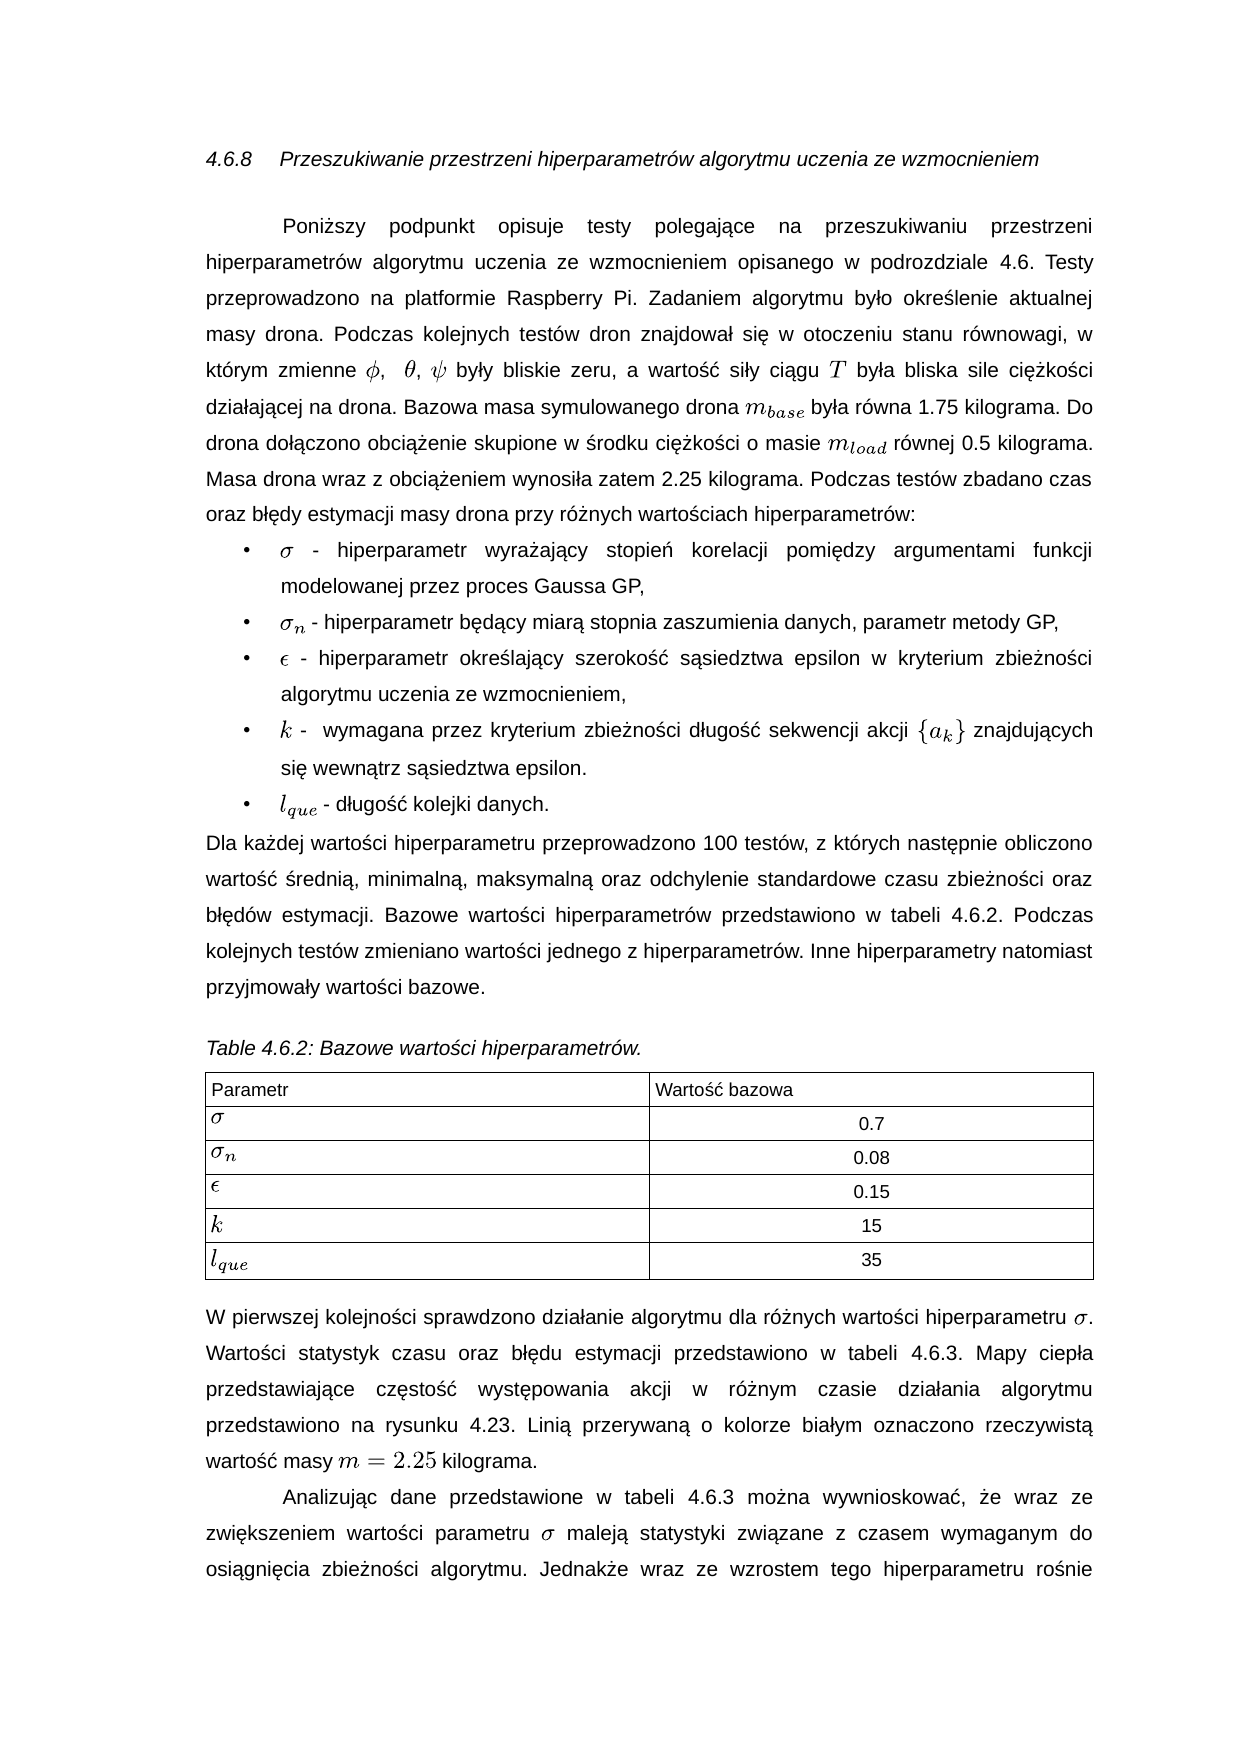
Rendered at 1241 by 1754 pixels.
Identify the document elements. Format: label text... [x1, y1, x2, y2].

list - hiperparametr wyrażający stopień korelacji pomiędzy argumentami funkcji modelowanej przez proces Gaussa GP, [243, 538, 1093, 598]
table_cell 35 [650, 1243, 1093, 1279]
table_cell 0.08 [650, 1141, 1093, 1174]
list - hiperparametr będący miarą stopnia zaszumienia danych, parametr metody GP, [243, 610, 1093, 634]
text Table 4.6.2: Bazowe wartości hiperparametrów. [206, 1036, 1093, 1059]
table_header Parametr [206, 1073, 649, 1106]
table_cell [206, 1243, 649, 1279]
table_cell 15 [650, 1209, 1093, 1242]
text W pierwszej kolejności sprawdzono działanie algorytmu dla różnych wartości hiperparametru . Wartości statystyk czasu oraz błędu estymacji przedstawiono w tabeli 4.6.3. Mapy ciepła przedstawiające częstość występowania akcji w różnym czasie działania algorytmu przedstawiono na rysunku 4.23. Linią przerywaną o kolorze białym oznaczono rzeczywistą wartość masy kilograma. [206, 1305, 1093, 1473]
table_cell [206, 1209, 649, 1242]
subtitle Przeszukiwanie przestrzeni hiperparametrów algorytmu uczenia ze wzmocnieniem [206, 147, 1093, 171]
text Poniższy podpunkt opisuje testy polegające na przeszukiwaniu przestrzeni hiperparametrów algorytmu uczenia ze wzmocnieniem opisanego w podrozdziale 4.6. Testy przeprowadzono na platformie Raspberry Pi. Zadaniem algorytmu było określenie aktualnej masy drona. Podczas kolejnych testów dron znajdował się w otoczeniu stanu równowagi, w którym zmienne , , były bliskie zeru, a wartość siły ciągu była bliska sile ciężkości działającej na drona. Bazowa masa symulowanego drona była równa 1.75 kilograma. Do drona dołączono obciążenie skupione w środku ciężkości o masie równej 0.5 kilograma. Masa drona wraz z obciążeniem wynosiła zatem 2.25 kilograma. Podczas testów zbadano czas oraz błędy estymacji masy drona przy różnych wartościach hiperparametrów: [206, 214, 1093, 526]
list - wymagana przez kryterium zbieżności długość sekwencji akcji znajdujących się wewnątrz sąsiedztwa epsilon. [243, 718, 1093, 780]
list - długość kolejki danych. [243, 792, 1093, 819]
list Dla każdej wartości hiperparametru przeprowadzono 100 testów, z których następnie obliczono wartość średnią, minimalną, maksymalną oraz odchylenie standardowe czasu zbieżności oraz błędów estymacji. Bazowe wartości hiperparametrów przedstawiono w tabeli 4.6.2. Podczas kolejnych testów zmieniano wartości jednego z hiperparametrów. Inne hiperparametry natomiast przyjmowały wartości bazowe. [206, 831, 1093, 998]
table_cell [206, 1107, 649, 1140]
table_header Wartość bazowa [650, 1073, 1093, 1106]
table_cell 0.15 [650, 1175, 1093, 1208]
table_cell [206, 1141, 649, 1174]
table_cell 0.7 [650, 1107, 1093, 1140]
table_cell [206, 1175, 649, 1208]
list - hiperparametr określający szerokość sąsiedztwa epsilon w kryterium zbieżności algorytmu uczenia ze wzmocnieniem, [243, 646, 1093, 706]
text Analizując dane przedstawione w tabeli 4.6.3 można wywnioskować, że wraz ze zwiększeniem wartości parametru maleją statystyki związane z czasem wymaganym do osiągnięcia zbieżności algorytmu. Jednakże wraz ze wzrostem tego hiperparametru rośnie [206, 1485, 1093, 1581]
